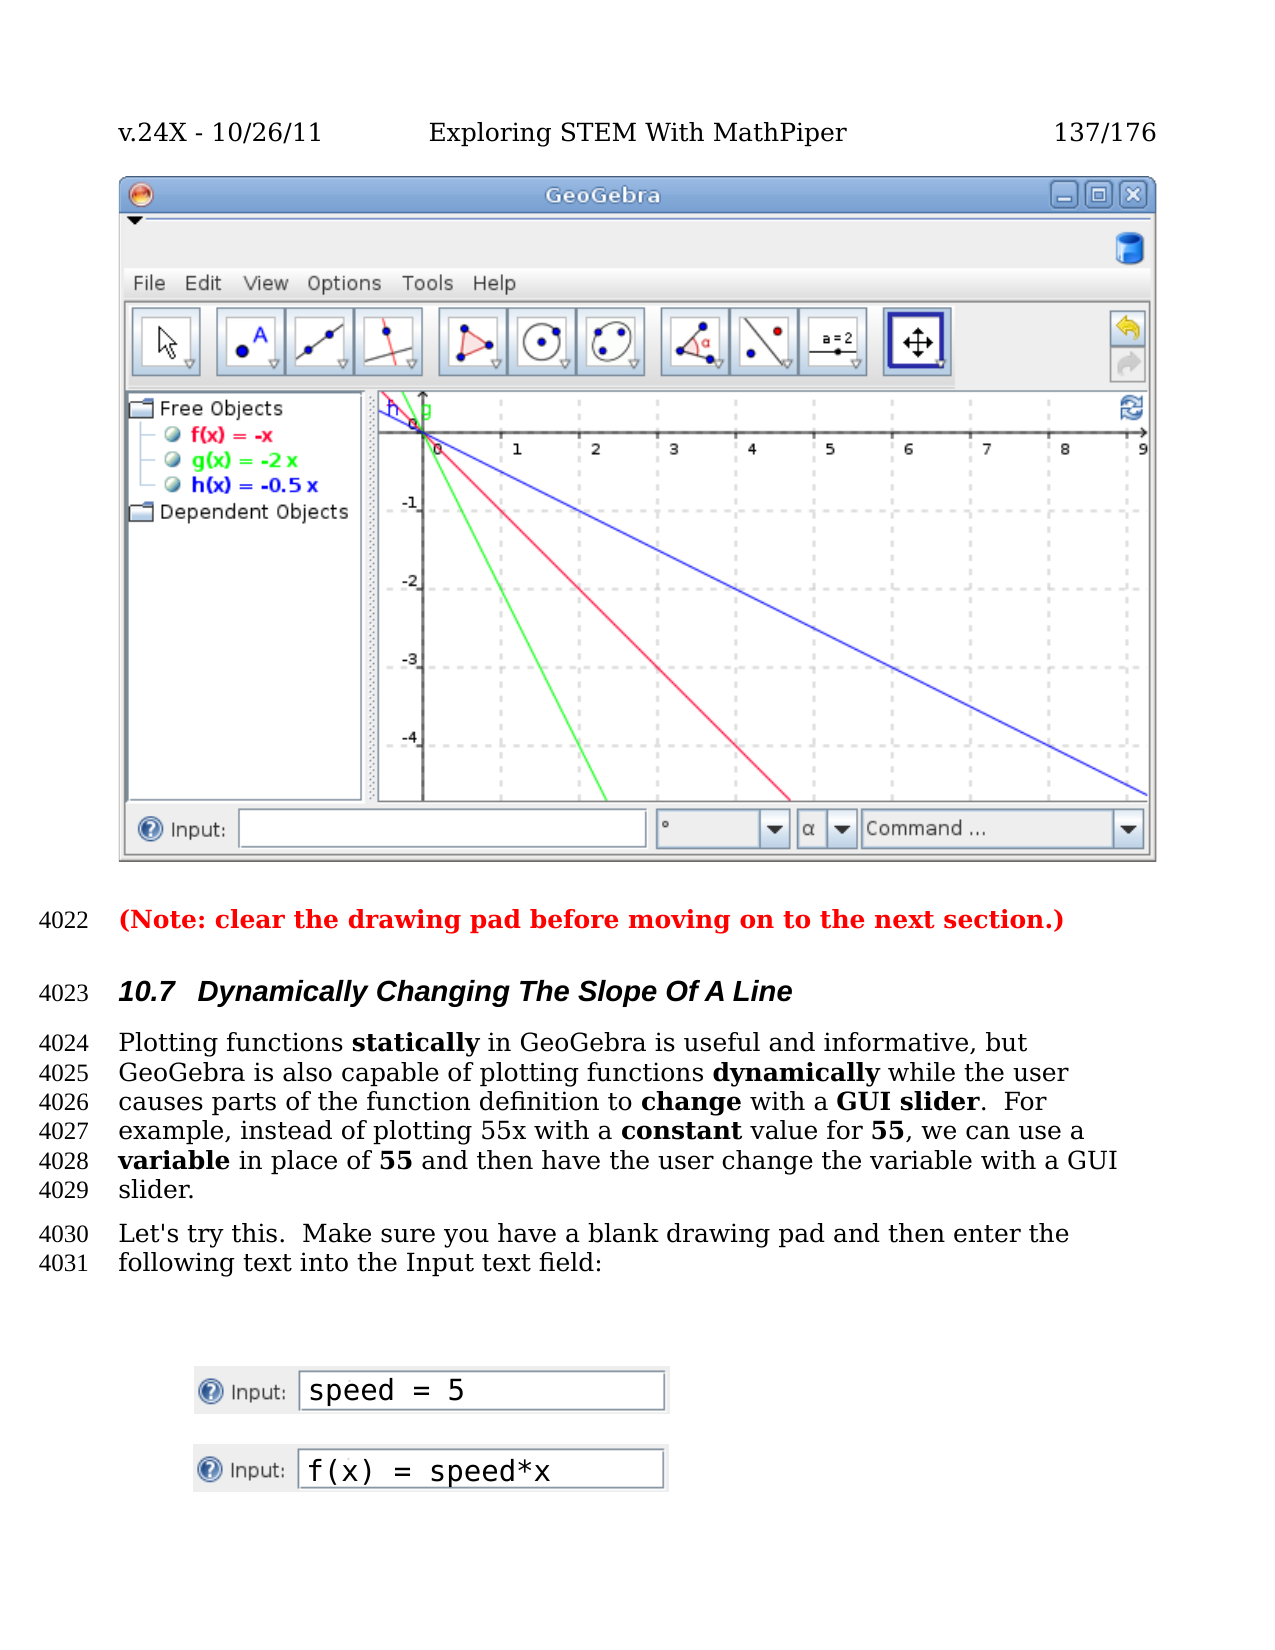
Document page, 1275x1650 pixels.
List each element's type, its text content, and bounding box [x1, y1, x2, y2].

subtitle Dynamically Changing The Slope Of A Line [118, 974, 1157, 1007]
picture [118, 176, 1157, 862]
text Let's try this. Make sure you have a blank drawing pad and then enter the following text into the Input text field: [118, 1219, 1157, 1278]
text Plotting functions statically in GeoGebra is useful and informative, but GeoGebra is also capable of plotting functions dynamically while the user causes parts of the function definition to change with a GUI slider. For example, instead of plotting 55x with a constant value for 55, we can use a variable in place of 55 and then have the user change the variable with a GUI slider. [118, 1028, 1157, 1204]
text (Note: clear the drawing pad before moving on to the next section.) [118, 905, 1157, 935]
